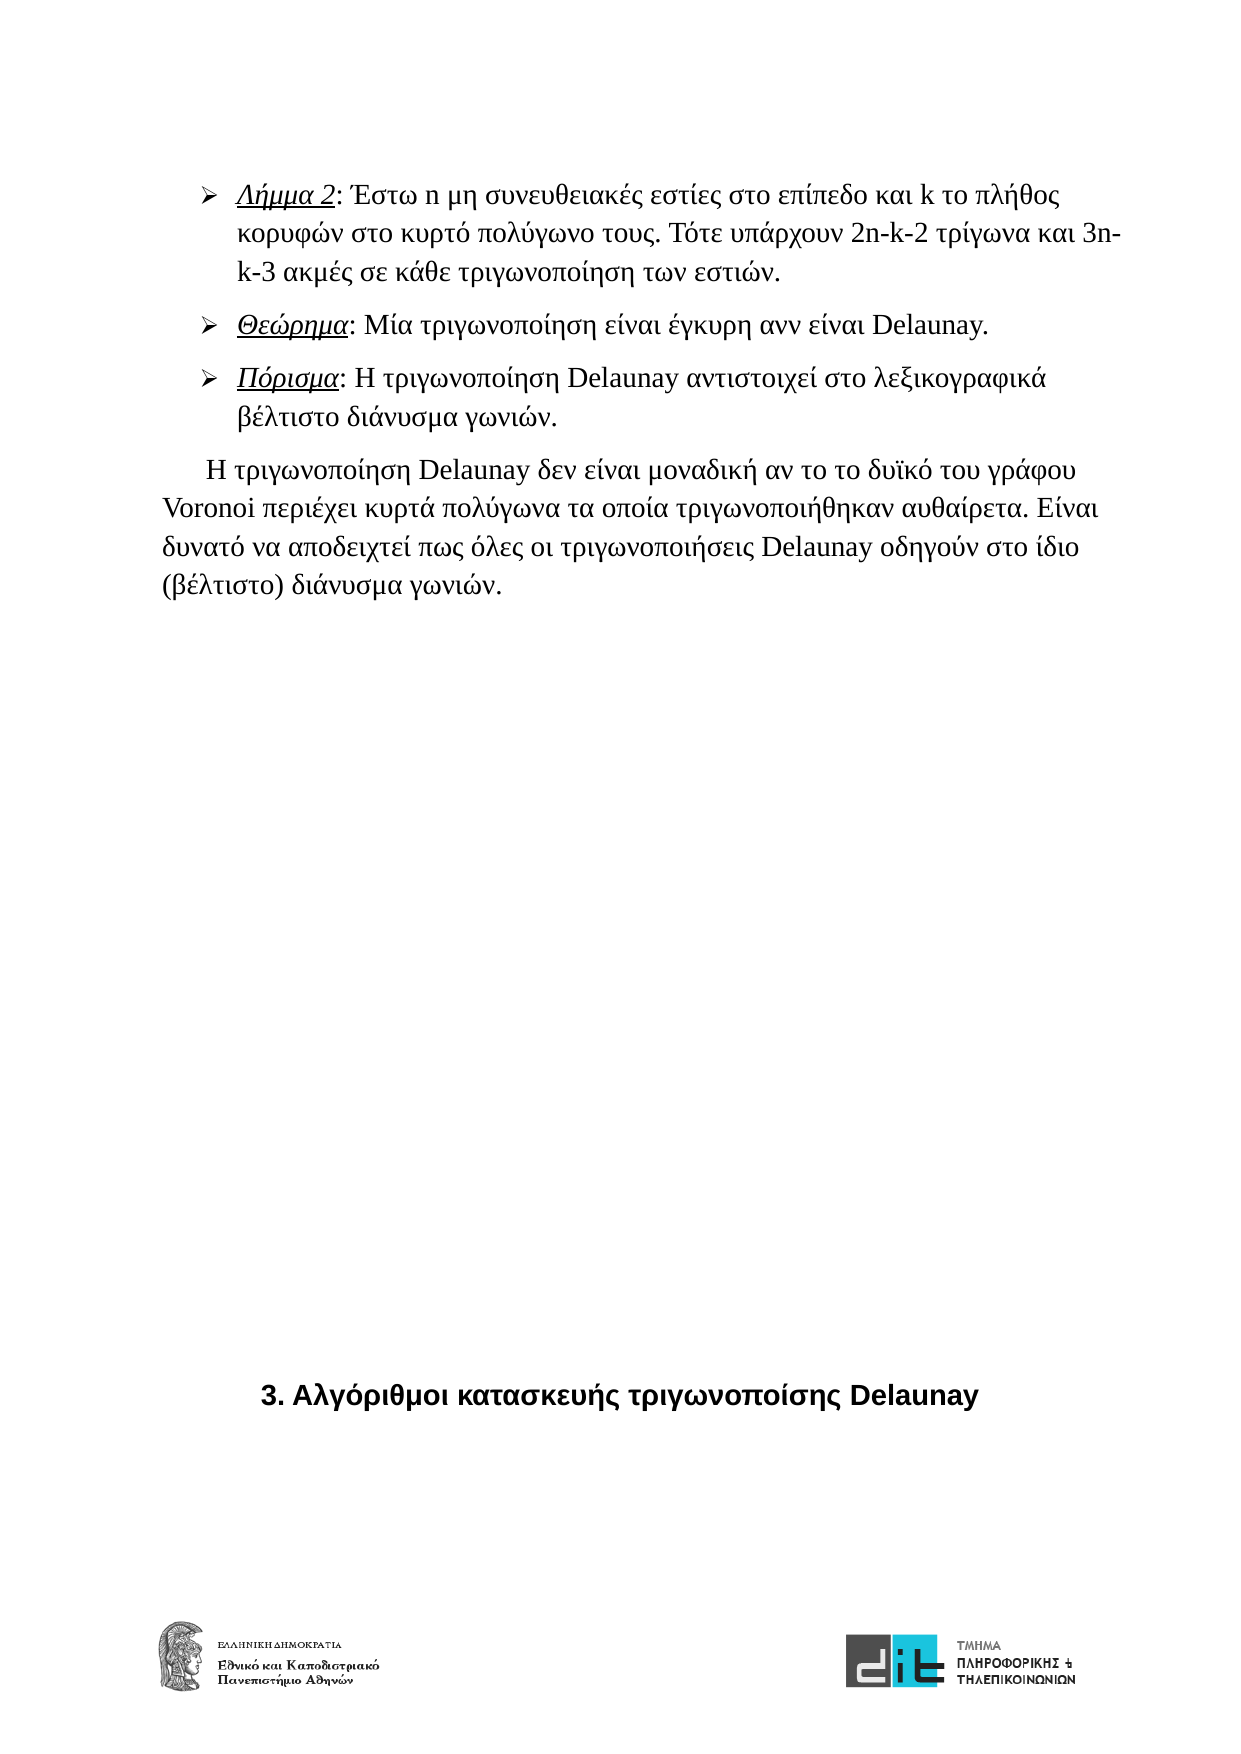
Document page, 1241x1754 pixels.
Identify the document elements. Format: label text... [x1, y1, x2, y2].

list Λήμμα 2: Έστω n μη συνευθειακές εστίες στο επίπεδο και k το πλήθος κορυφών στο κυρτό πολύγωνο τους. Τότε υπάρχουν 2n-k-2 τρίγωνα και 3n-k-3 ακμές σε κάθε τριγωνοποίηση των εστιών. [199, 177, 1122, 287]
text Η τριγωνοποίηση Delaunay δεν είναι μοναδική αν το το δυϊκό του γράφου Voronoi περιέχει κυρτά πολύγωνα τα οποία τριγωνοποιήθηκαν αυθαίρετα. Είναι δυνατό να αποδειχτεί πως όλες οι τριγωνοποιήσεις Delaunay οδηγούν στο ίδιο (βέλτιστο) διάνυσμα γωνιών. [118, 452, 1122, 601]
subtitle 3. Αλγόριθμοι κατασκευής τριγωνοποίσης Delaunay [118, 1378, 1122, 1412]
list Θεώρημα: Μία τριγωνοποίηση είναι έγκυρη ανν είναι Delaunay. [199, 307, 1122, 341]
picture [118, 1607, 1123, 1708]
list Πόρισμα: Η τριγωνοποίηση Delaunay αντιστοιχεί στο λεξικογραφικά βέλτιστο διάνυσμα γωνιών. [199, 360, 1122, 432]
